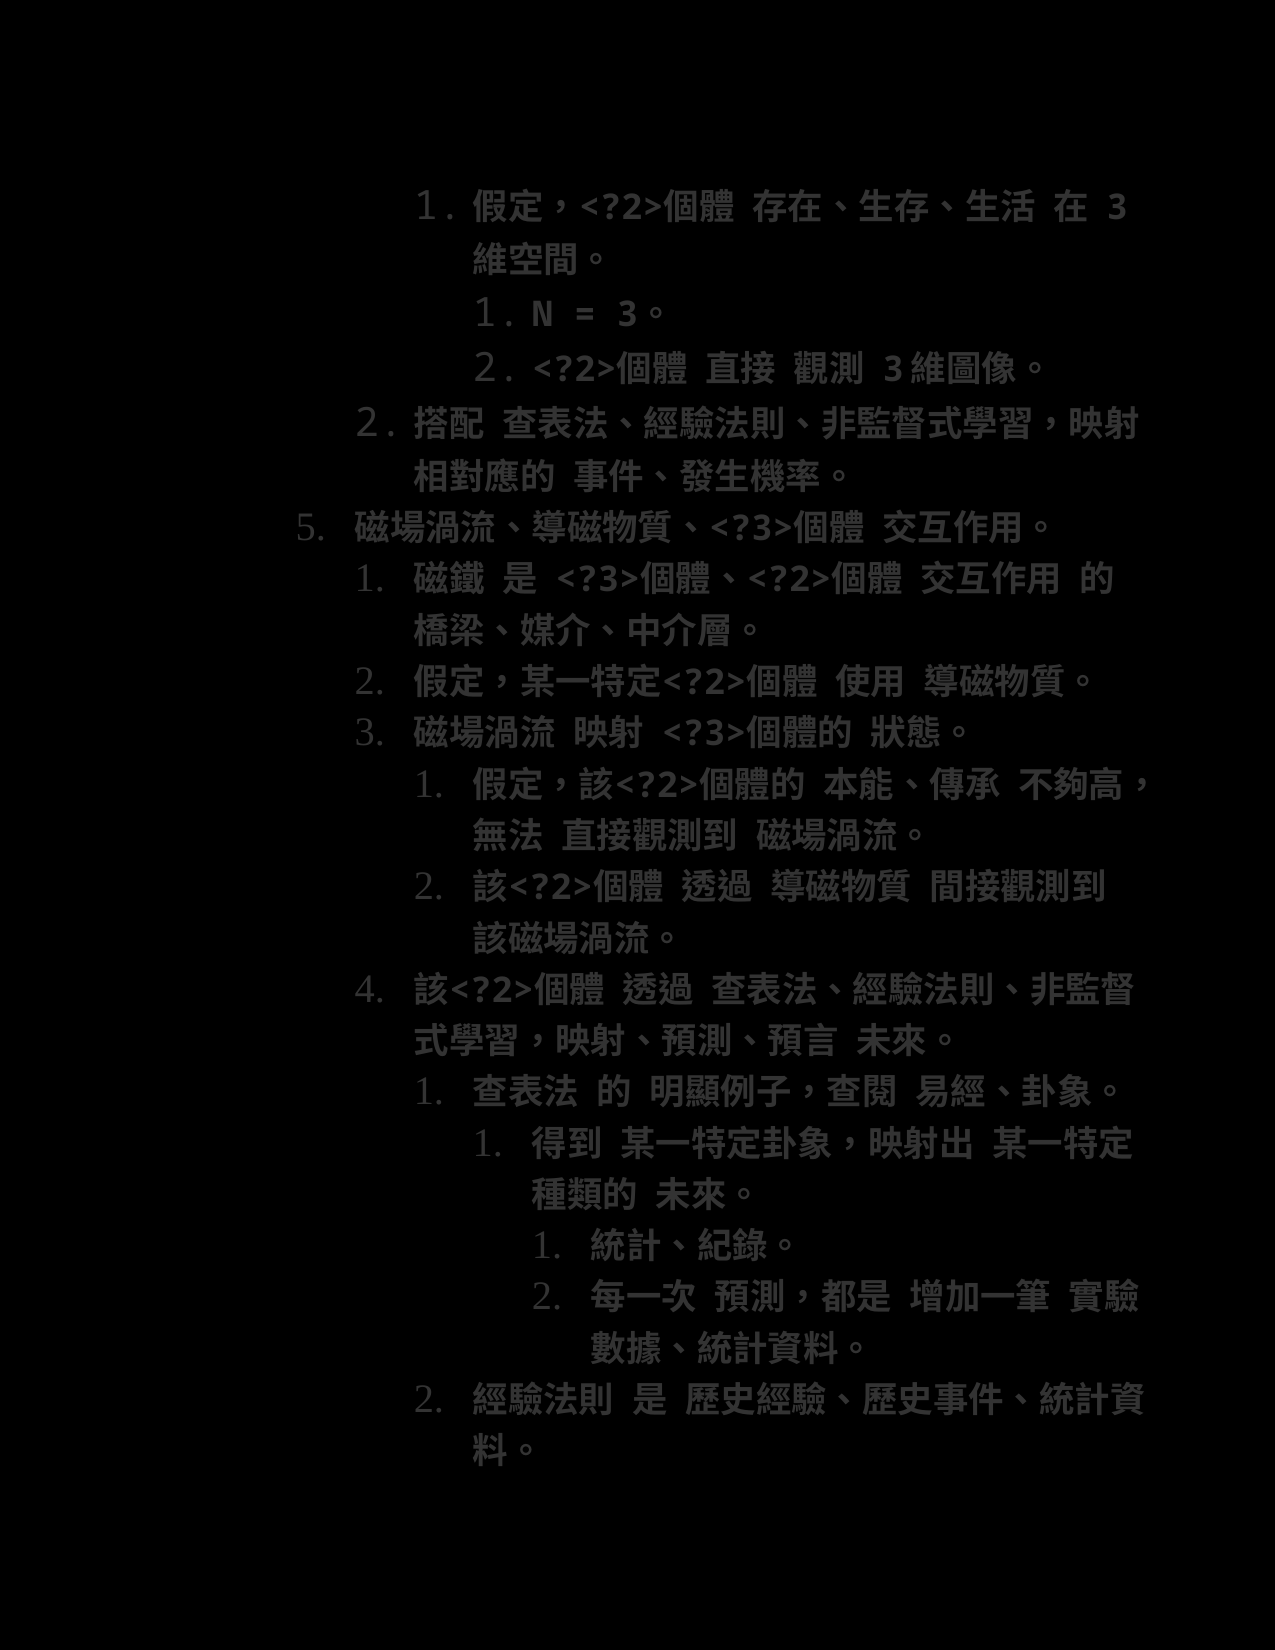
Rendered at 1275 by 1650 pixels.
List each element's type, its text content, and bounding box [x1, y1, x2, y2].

list 假定，某一特定<?2>個體 使用 導磁物質。 [354, 653, 1157, 704]
list 統計、紀錄。 [532, 1217, 1157, 1269]
list 搭配 查表法、經驗法則、非監督式學習，映射 相對應的 事件、發生機率。 [354, 393, 1157, 499]
list <?2>個體 直接 觀測 3維圖像。 [472, 338, 1157, 393]
list 得到 某一特定卦象，映射出 某一特定種類的 未來。 [472, 1115, 1157, 1217]
list 假定，<?2>個體 存在、生存、生活 在 3維空間。 [413, 176, 1157, 283]
list 磁場渦流、導磁物質、<?3>個體 交互作用。 [295, 499, 1157, 551]
list 該<?2>個體 透過 查表法、經驗法則、非監督式學習，映射、預測、預言 未來。 [354, 961, 1157, 1064]
list 磁場渦流 映射 <?3>個體的 狀態。 [354, 704, 1157, 756]
list N = 3。 [472, 283, 1157, 338]
list 查表法 的 明顯例子，查閱 易經、卦象。 [413, 1064, 1157, 1115]
list 每一次 預測，都是 增加一筆 實驗數據、統計資料。 [532, 1269, 1157, 1371]
list 經驗法則 是 歷史經驗、歷史事件、統計資料。 [413, 1371, 1157, 1474]
list 該<?2>個體 透過 導磁物質 間接觀測到 該磁場渦流。 [413, 858, 1157, 961]
list 假定，該<?2>個體的 本能、傳承 不夠高，無法 直接觀測到 磁場渦流。 [413, 756, 1157, 858]
list 磁鐵 是 <?3>個體、<?2>個體 交互作用 的 橋梁、媒介、中介層。 [354, 551, 1157, 653]
